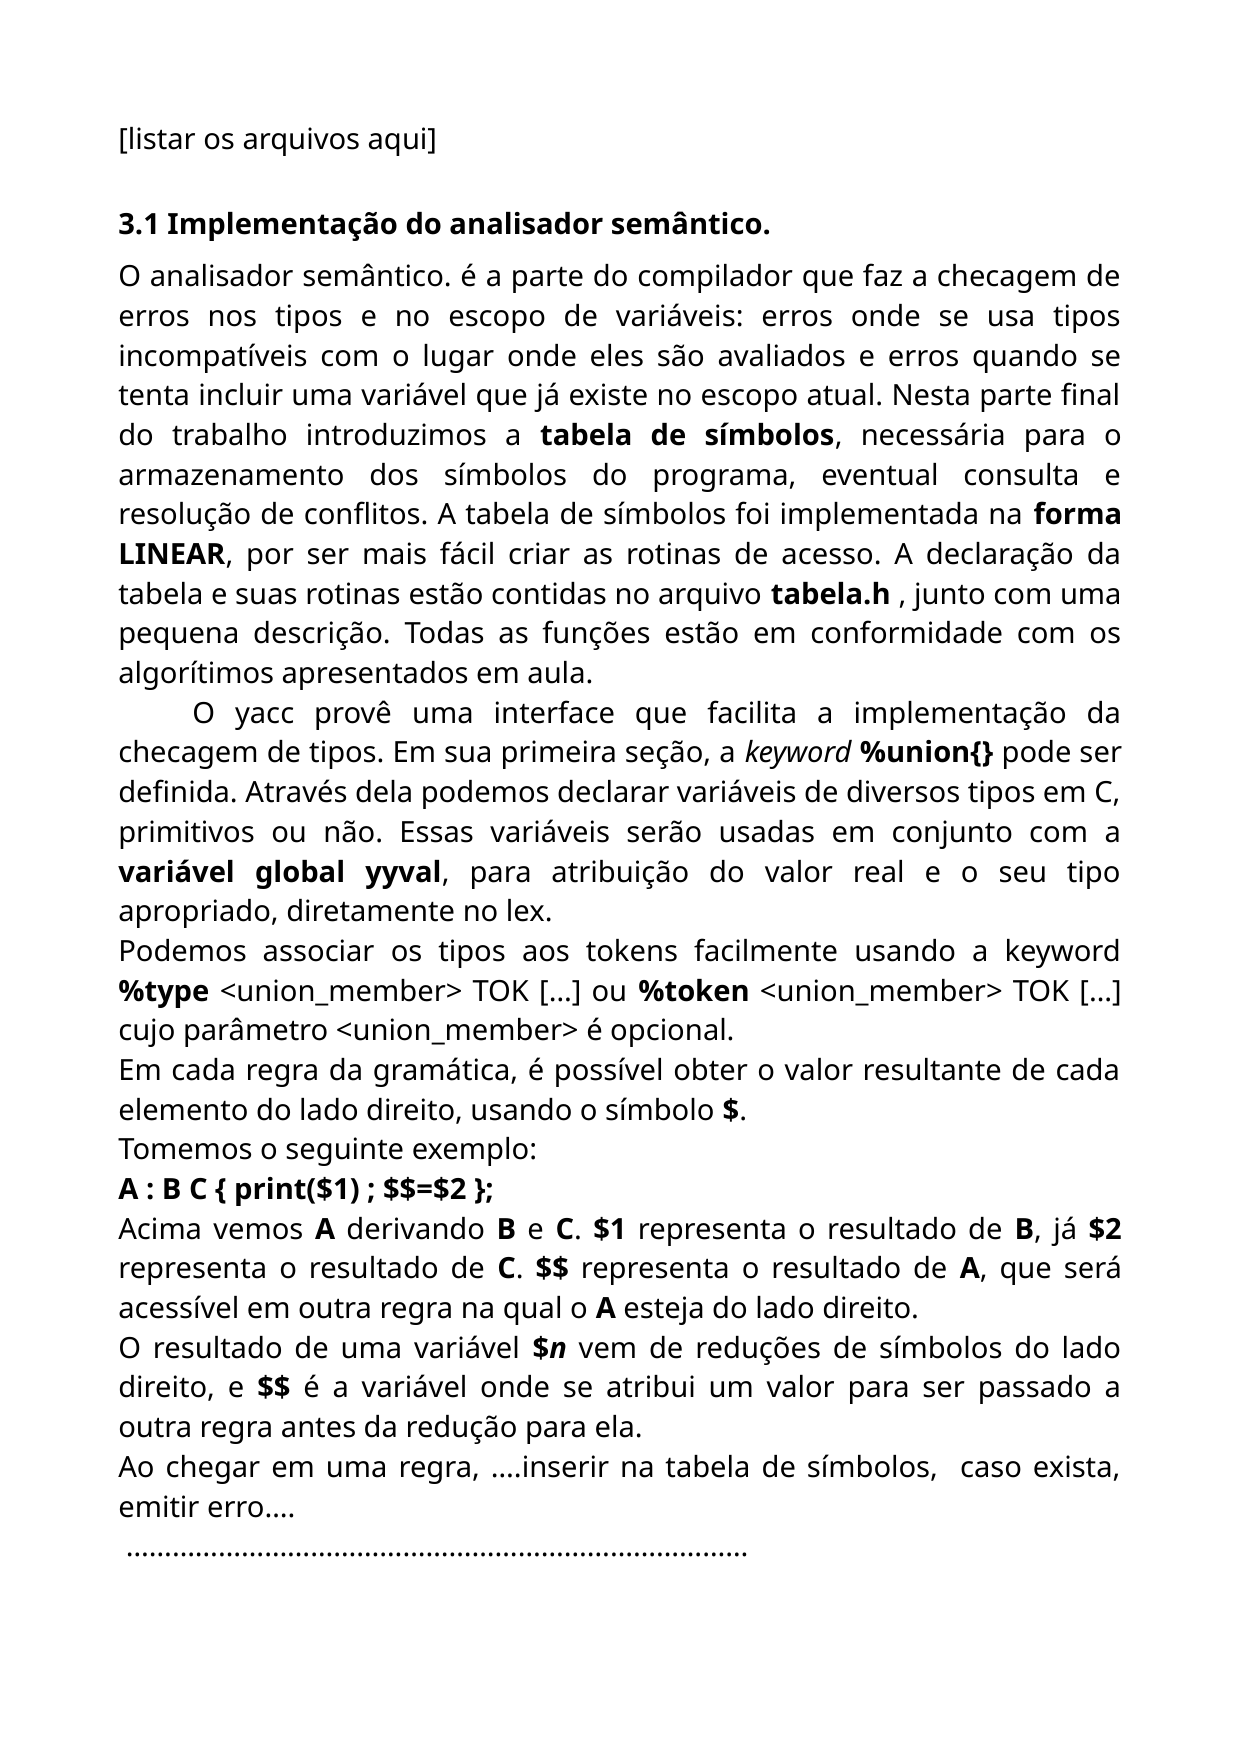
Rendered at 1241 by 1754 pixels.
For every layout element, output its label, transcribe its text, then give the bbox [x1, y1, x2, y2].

text Em cada regra da gramática, é possível obter o valor resultante de cada elemento do lado direito, usando o símbolo $. [118, 1049, 1122, 1129]
text A : B C { print($1) ; $$=$2 }; [118, 1168, 1122, 1208]
text O yacc provê uma interface que facilita a implementação da checagem de tipos. Em sua primeira seção, a keyword %union{} pode ser definida. Através dela podemos declarar variáveis de diversos tipos em C, primitivos ou não. Essas variáveis serão usadas em conjunto com a variável global yyval, para atribuição do valor real e o seu tipo apropriado, diretamente no lex. [118, 692, 1122, 930]
text Ao chegar em uma regra, ….inserir na tabela de símbolos, caso exista, emitir erro…. [118, 1446, 1122, 1526]
text O resultado de uma variável $n vem de reduções de símbolos do lado direito, e $$ é a variável onde se atribui um valor para ser passado a outra regra antes da redução para ela. [118, 1327, 1122, 1446]
text ……………………………………………………………………… [118, 1526, 1122, 1565]
subtitle 3.1 Implementação do analisador semântico. [118, 203, 1122, 243]
text Tomemos o seguinte exemplo: [118, 1129, 1122, 1168]
text Acima vemos A derivando B e C. $1 representa o resultado de B, já $2 representa o resultado de C. $$ representa o resultado de A, que será acessível em outra regra na qual o A esteja do lado direito. [118, 1208, 1122, 1327]
text Podemos associar os tipos aos tokens facilmente usando a keyword %type <union_member> TOK […] ou %token <union_member> TOK […] cujo parâmetro <union_member> é opcional. [118, 930, 1122, 1049]
text [listar os arquivos aqui] [118, 118, 1122, 158]
text O analisador semântico. é a parte do compilador que faz a checagem de erros nos tipos e no escopo de variáveis: erros onde se usa tipos incompatíveis com o lugar onde eles são avaliados e erros quando se tenta incluir uma variável que já existe no escopo atual. Nesta parte final do trabalho introduzimos a tabela de símbolos, necessária para o armazenamento dos símbolos do programa, eventual consulta e resolução de conflitos. A tabela de símbolos foi implementada na forma LINEAR, por ser mais fácil criar as rotinas de acesso. A declaração da tabela e suas rotinas estão contidas no arquivo tabela.h , junto com uma pequena descrição. Todas as funções estão em conformidade com os algorítimos apresentados em aula. [118, 256, 1122, 692]
